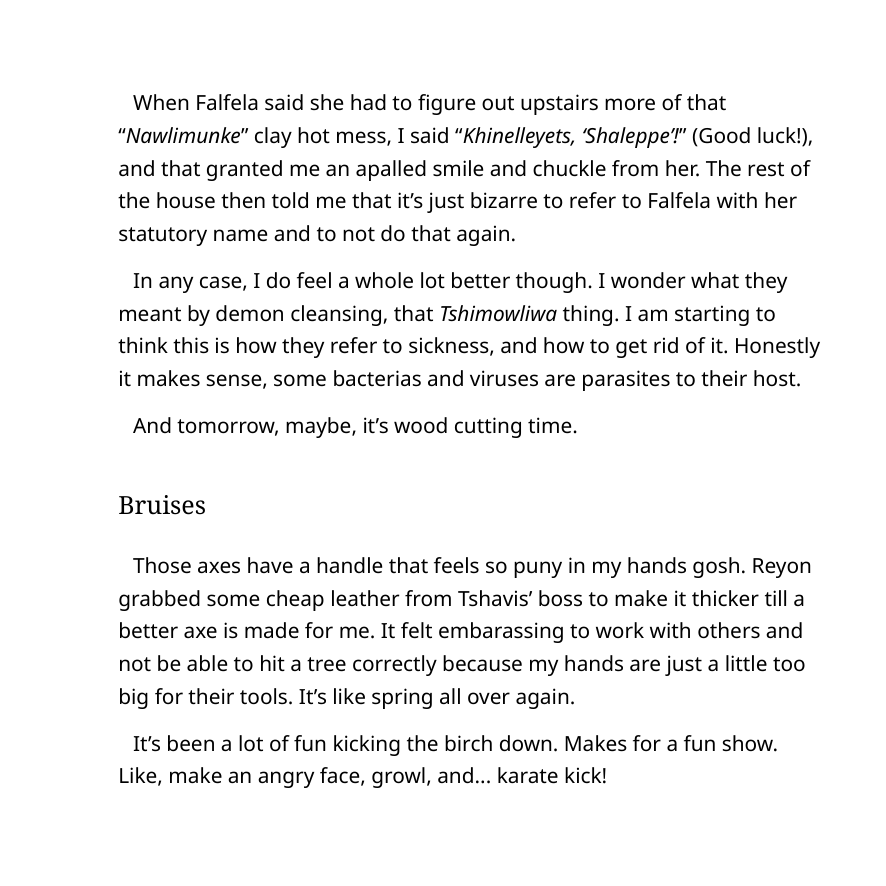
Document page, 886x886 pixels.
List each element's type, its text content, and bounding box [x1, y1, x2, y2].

text Those axes have a handle that feels so puny in my hands gosh. Reyon grabbed some cheap leather from Tshavis’ boss to make it thicker till a better axe is made for me. It felt embarassing to work with others and not be able to hit a tree correctly because my hands are just a little too big for their tools. It’s like spring all over again. [118, 551, 827, 710]
text It’s been a lot of fun kicking the birch down. Makes for a fun show. Like, make an angry face, growl, and... karate kick! [118, 729, 827, 790]
text In any case, I do feel a whole lot better though. I wonder what they meant by demon cleansing, that Tshimowliwa thing. I am starting to think this is how they refer to sickness, and how to get rid of it. Honestly it makes sense, some bacterias and viruses are parasites to their host. [118, 266, 827, 392]
text When Falfela said she had to figure out upstairs more of that “Nawlimunke” clay hot mess, I said “Khinelleyets, ‘Shaleppe’!” (Good luck!), and that granted me an apalled smile and chuckle from her. The rest of the house then told me that it’s just bizarre to refer to Falfela with her statutory name and to not do that again. [118, 88, 827, 247]
subtitle Bruises [118, 488, 827, 522]
text And tomorrow, maybe, it’s wood cutting time. [118, 411, 827, 439]
